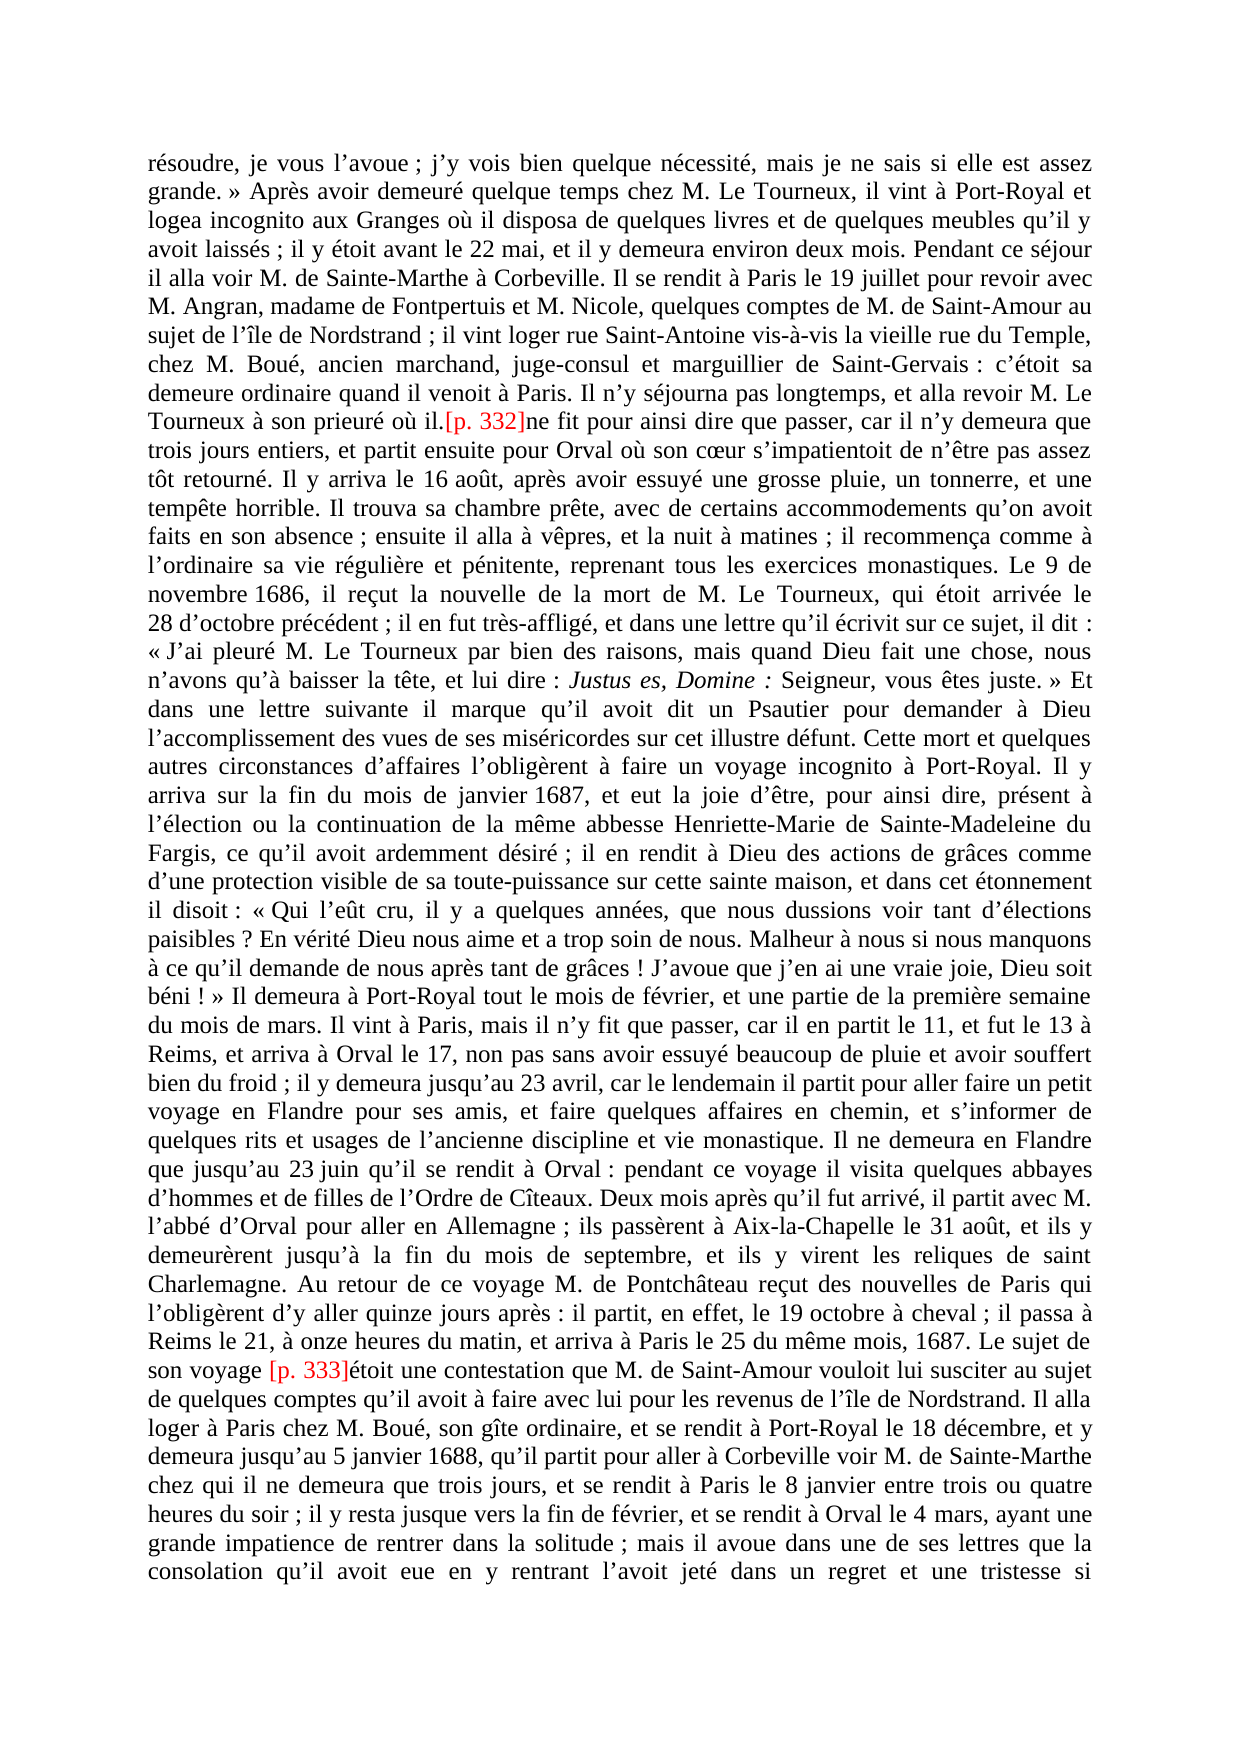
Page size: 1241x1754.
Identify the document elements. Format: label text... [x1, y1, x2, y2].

text résoudre, je vous l’avoue ; j’y vois bien quelque nécessité, mais je ne sais si elle est assez grande. » Après avoir demeuré quelque temps chez M. Le Tourneux, il vint à Port-Royal et logea incognito aux Granges où il disposa de quelques livres et de quelques meubles qu’il y avoit laissés ; il y étoit avant le 22 mai, et il y demeura environ deux mois. Pendant ce séjour il alla voir M. de Sainte-Marthe à Corbeville. Il se rendit à Paris le 19 juillet pour revoir avec M. Angran, madame de Fontpertuis et M. Nicole, quelques comptes de M. de Saint-Amour au sujet de l’île de Nordstrand ; il vint loger rue Saint-Antoine vis-à-vis la vieille rue du Temple, chez M. Boué, ancien marchand, juge-consul et marguillier de Saint-Gervais : c’étoit sa demeure ordinaire quand il venoit à Paris. Il n’y séjourna pas longtemps, et alla revoir M. Le Tourneux à son prieuré où il.[p. 332]ne fit pour ainsi dire que passer, car il n’y demeura que trois jours entiers, et partit ensuite pour Orval où son cœur s’impatientoit de n’être pas assez tôt retourné. Il y arriva le 16 août, après avoir essuyé une grosse pluie, un tonnerre, et une tempête horrible. Il trouva sa chambre prête, avec de certains accommodements qu’on avoit faits en son absence ; ensuite il alla à vêpres, et la nuit à matines ; il recommença comme à l’ordinaire sa vie régulière et pénitente, reprenant tous les exercices monastiques. Le 9 de novembre 1686, il reçut la nouvelle de la mort de M. Le Tourneux, qui étoit arrivée le 28 d’octobre précédent ; il en fut très-affligé, et dans une lettre qu’il écrivit sur ce sujet, il dit : « J’ai pleuré M. Le Tourneux par bien des raisons, mais quand Dieu fait une chose, nous n’avons qu’à baisser la tête, et lui dire : Justus es, Domine : Seigneur, vous êtes juste. » Et dans une lettre suivante il marque qu’il avoit dit un Psautier pour demander à Dieu l’accomplissement des vues de ses miséricordes sur cet illustre défunt. Cette mort et quelques autres circonstances d’affaires l’obligèrent à faire un voyage incognito à Port-Royal. Il y arriva sur la fin du mois de janvier 1687, et eut la joie d’être, pour ainsi dire, présent à l’élection ou la continuation de la même abbesse Henriette-Marie de Sainte-Madeleine du Fargis, ce qu’il avoit ardemment désiré ; il en rendit à Dieu des actions de grâces comme d’une protection visible de sa toute-puissance sur cette sainte maison, et dans cet étonnement il disoit : « Qui l’eût cru, il y a quelques années, que nous dussions voir tant d’élections paisibles ? En vérité Dieu nous aime et a trop soin de nous. Malheur à nous si nous manquons à ce qu’il demande de nous après tant de grâces ! J’avoue que j’en ai une vraie joie, Dieu soit béni ! » Il demeura à Port-Royal tout le mois de février, et une partie de la première semaine du mois de mars. Il vint à Paris, mais il n’y fit que passer, car il en partit le 11, et fut le 13 à Reims, et arriva à Orval le 17, non pas sans avoir essuyé beaucoup de pluie et avoir souffert bien du froid ; il y demeura jusqu’au 23 avril, car le lendemain il partit pour aller faire un petit voyage en Flandre pour ses amis, et faire quelques affaires en chemin, et s’informer de quelques rits et usages de l’ancienne discipline et vie monastique. Il ne demeura en Flandre que jusqu’au 23 juin qu’il se rendit à Orval : pendant ce voyage il visita quelques abbayes d’hommes et de filles de l’Ordre de Cîteaux. Deux mois après qu’il fut arrivé, il partit avec M. l’abbé d’Orval pour aller en Allemagne ; ils passèrent à Aix-la-Chapelle le 31 août, et ils y demeurèrent jusqu’à la fin du mois de septembre, et ils y virent les reliques de saint Charlemagne. Au retour de ce voyage M. de Pontchâteau reçut des nouvelles de Paris qui l’obligèrent d’y aller quinze jours après : il partit, en effet, le 19 octobre à cheval ; il passa à Reims le 21, à onze heures du matin, et arriva à Paris le 25 du même mois, 1687. Le sujet de son voyage [p. 333]étoit une contestation que M. de Saint-Amour vouloit lui susciter au sujet de quelques comptes qu’il avoit à faire avec lui pour les revenus de l’île de Nordstrand. Il alla loger à Paris chez M. Boué, son gîte ordinaire, et se rendit à Port-Royal le 18 décembre, et y demeura jusqu’au 5 janvier 1688, qu’il partit pour aller à Corbeville voir M. de Sainte-Marthe chez qui il ne demeura que trois jours, et se rendit à Paris le 8 janvier entre trois ou quatre heures du soir ; il y resta jusque vers la fin de février, et se rendit à Orval le 4 mars, ayant une grande impatience de rentrer dans la solitude ; mais il avoue dans une de ses lettres que la consolation qu’il avoit eue en y rentrant l’avoit jeté dans un regret et une tristesse si [148, 148, 1093, 1585]
